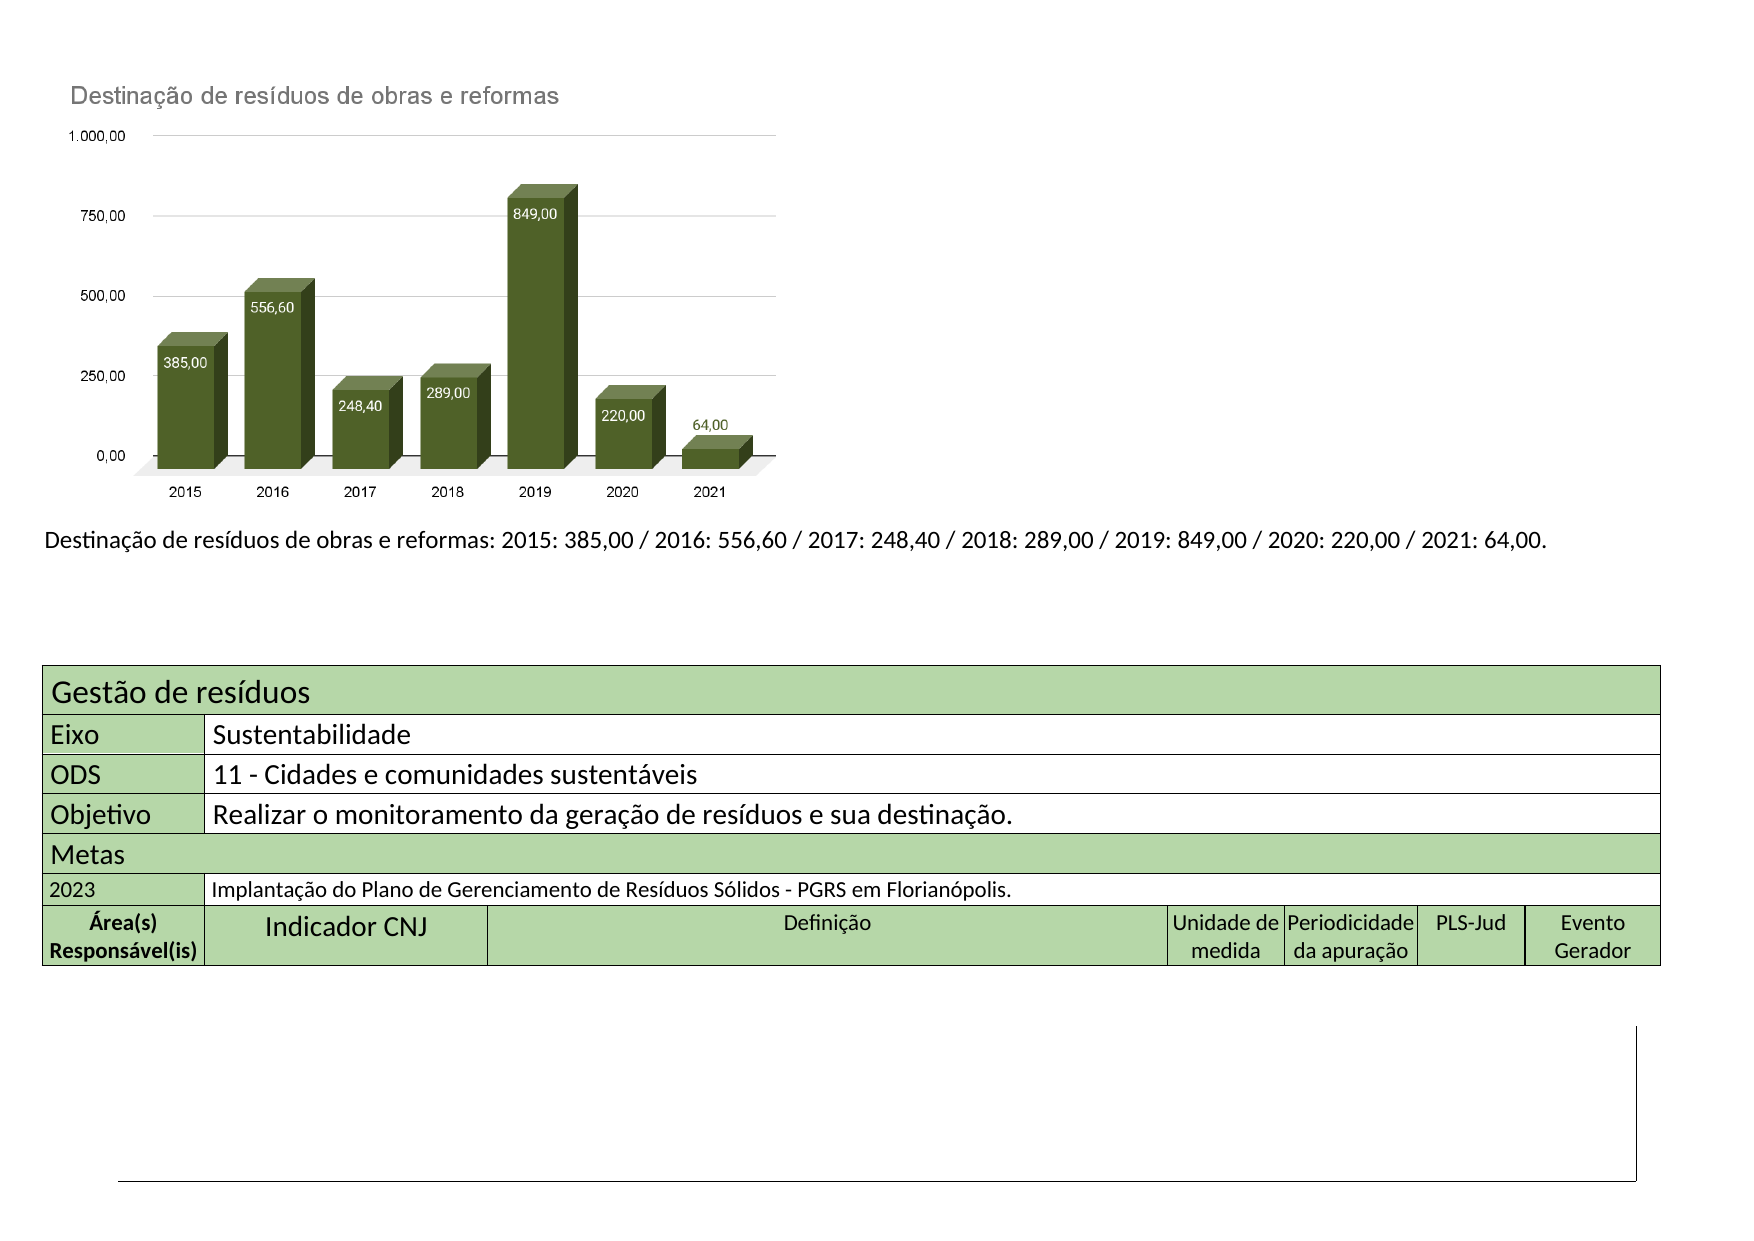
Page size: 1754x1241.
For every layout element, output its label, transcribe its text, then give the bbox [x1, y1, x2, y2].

table_cell Eixo [43, 715, 204, 753]
table_cell Definição [488, 906, 1167, 965]
table_cell ODS [43, 755, 204, 793]
table_cell PLS-Jud [1418, 906, 1524, 965]
table_cell Periodicidade da apuração [1285, 906, 1417, 965]
table_cell 11 - Cidades e comunidades sustentáveis [205, 755, 1660, 793]
text Destinação de resíduos de obras e reformas: 2015: 385,00 / 2016: 556,60 / 2017: 248,40 / 2018: 289,00 / 2019: 849,00 / 2020: 220,00 / 2021: 64,00. [44, 524, 1712, 585]
table_cell 2023 [43, 874, 204, 905]
table_cell Indicador CNJ [205, 906, 487, 965]
table_header Gestão de resíduos [43, 666, 1660, 714]
table_cell Objetivo [43, 794, 204, 833]
table_cell Metas [43, 834, 1660, 873]
table_cell Sustentabilidade [205, 715, 1660, 753]
table_cell Evento Gerador [1526, 906, 1660, 965]
table_cell Implantação do Plano de Gerenciamento de Resíduos Sólidos - PGRS em Florianópolis. [205, 874, 1660, 905]
table_cell Unidade de medida [1168, 906, 1284, 965]
table_cell Realizar o monitoramento da geração de resíduos e sua destinação. [205, 794, 1660, 833]
table_cell Área(s) Responsável(is) [43, 906, 204, 965]
